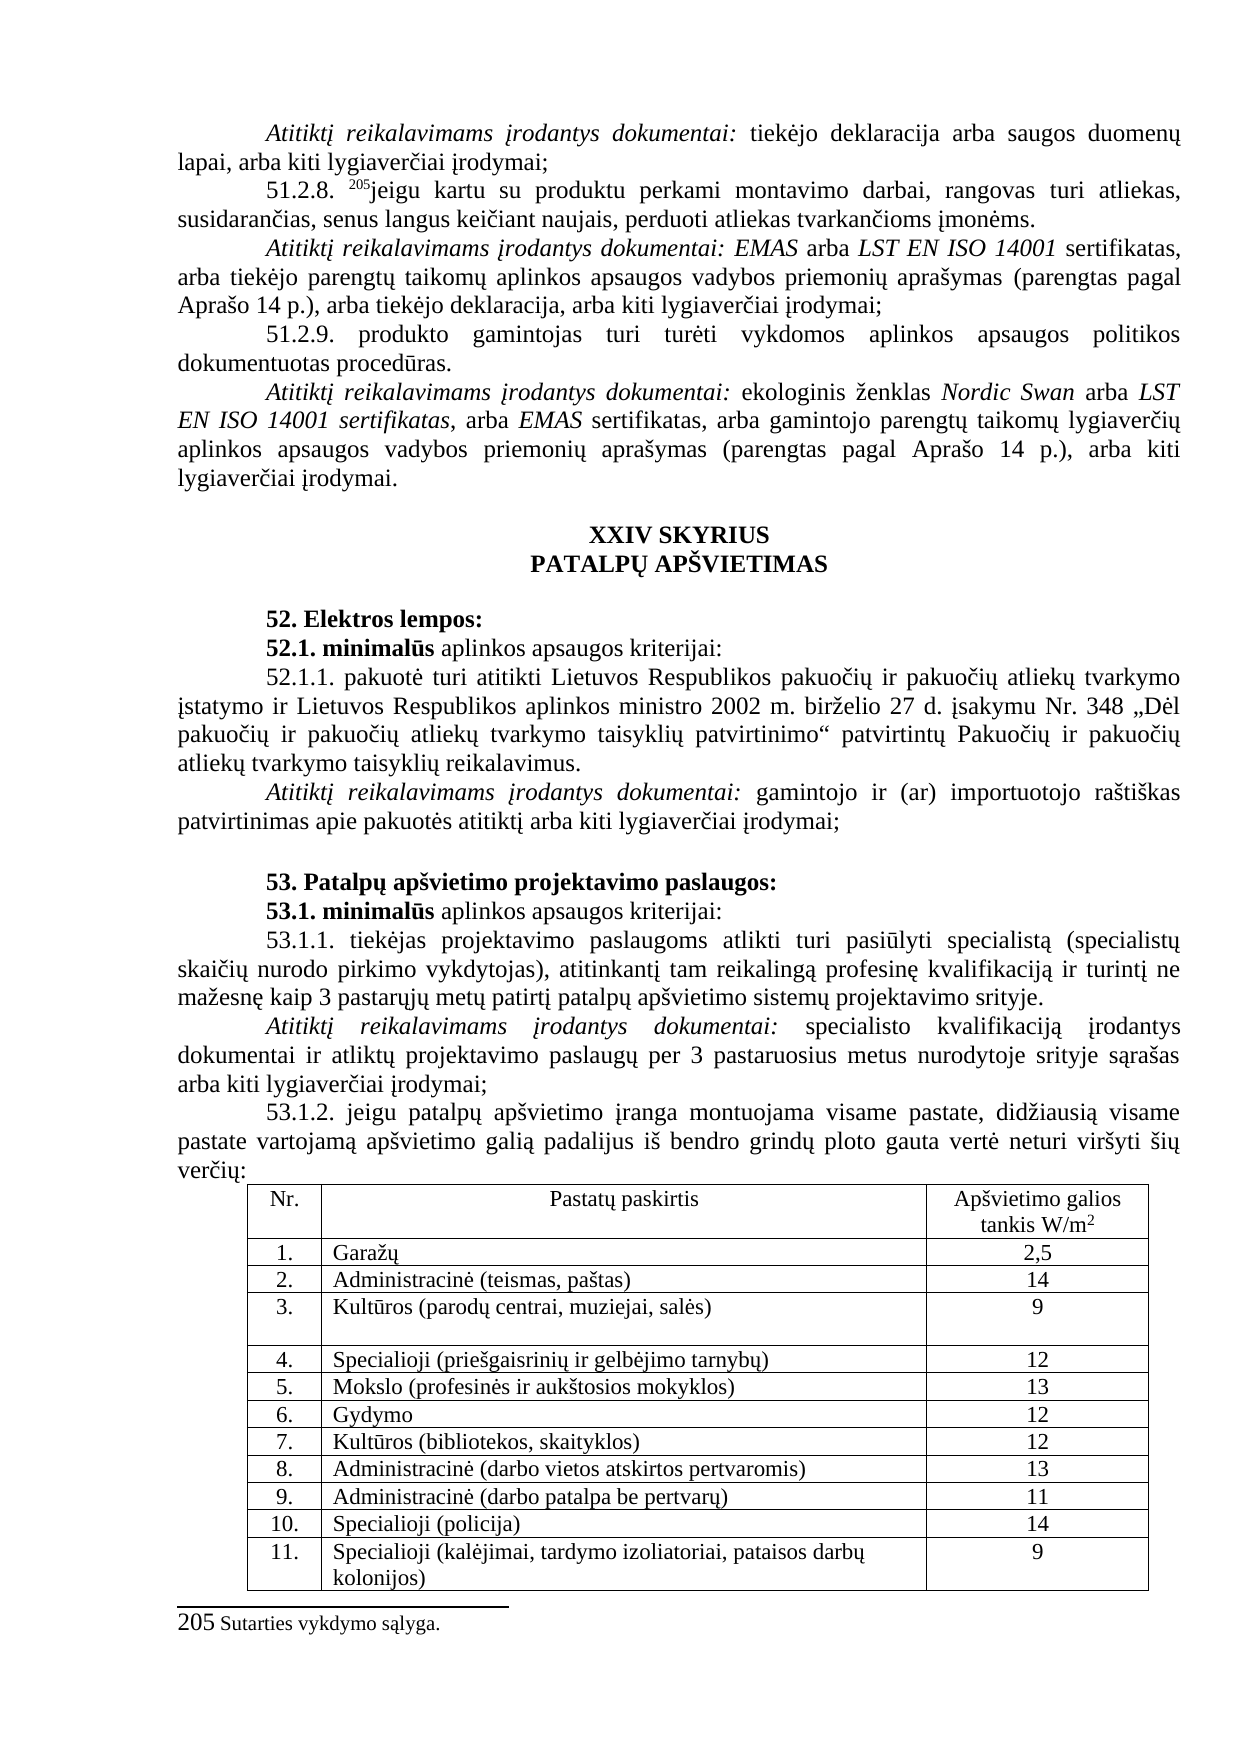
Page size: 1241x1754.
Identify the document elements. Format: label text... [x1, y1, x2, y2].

text 52.1.1. pakuotė turi atitikti Lietuvos Respublikos pakuočių ir pakuočių atliekų tvarkymo įstatymo ir Lietuvos Respublikos aplinkos ministro 2002 m. birželio 27 d. įsakymu Nr. 348 „Dėl pakuočių ir pakuočių atliekų tvarkymo taisyklių patvirtinimo“ patvirtintų Pakuočių ir pakuočių atliekų tvarkymo taisyklių reikalavimus. [177, 662, 1181, 777]
table_cell Specialioji (kalėjimai, tardymo izoliatoriai, pataisos darbų kolonijos) [322, 1538, 926, 1590]
table_cell 11. [248, 1538, 321, 1590]
table_cell Kultūros (bibliotekos, skaityklos) [322, 1428, 926, 1454]
text 51.2.8. jeigu kartu su produktu perkami montavimo darbai, rangovas turi atliekas, susidarančias, senus langus keičiant naujais, perduoti atliekas tvarkančioms įmonėms. [177, 176, 1181, 233]
text Atitiktį reikalavimams įrodantys dokumentai: specialisto kvalifikaciją įrodantys dokumentai ir atliktų projektavimo paslaugų per 3 pastaruosius metus nurodytoje srityje sąrašas arba kiti lygiaverčiai įrodymai; [177, 1011, 1181, 1097]
text Sutarties vykdymo sąlyga. [177, 1607, 1181, 1636]
table_cell Specialioji (policija) [322, 1510, 926, 1537]
table_cell 8. [248, 1456, 321, 1482]
table_cell 7. [248, 1428, 321, 1454]
table_header Nr. [248, 1185, 321, 1237]
table_cell 2,5 [927, 1239, 1148, 1265]
table_cell 14 [927, 1266, 1148, 1292]
table_cell Administracinė (teismas, paštas) [322, 1266, 926, 1292]
table_cell 12 [927, 1401, 1148, 1427]
table_cell Administracinė (darbo patalpa be pertvarų) [322, 1483, 926, 1509]
table_cell Garažų [322, 1239, 926, 1265]
table_header Pastatų paskirtis [322, 1185, 926, 1237]
table_cell Mokslo (profesinės ir aukštosios mokyklos) [322, 1373, 926, 1400]
table_cell 12 [927, 1346, 1148, 1372]
table_cell Kultūros (parodų centrai, muziejai, salės) [322, 1293, 926, 1345]
table_cell Gydymo [322, 1401, 926, 1427]
text 53.1. minimalūs aplinkos apsaugos kriterijai: [177, 896, 1181, 925]
table_cell 9. [248, 1483, 321, 1509]
table_cell 6. [248, 1401, 321, 1427]
table_cell 12 [927, 1428, 1148, 1454]
text 53.1.2. jeigu patalpų apšvietimo įranga montuojama visame pastate, didžiausią visame pastate vartojamą apšvietimo galią padalijus iš bendro grindų ploto gauta vertė neturi viršyti šių verčių: [177, 1097, 1181, 1184]
table_cell 5. [248, 1373, 321, 1400]
text 51.2.9. produkto gamintojas turi turėti vykdomos aplinkos apsaugos politikos dokumentuotas procedūras. [177, 319, 1181, 377]
table_cell 1. [248, 1239, 321, 1265]
text PATALPŲ APŠVIETIMAS [177, 549, 1181, 578]
text Atitiktį reikalavimams įrodantys dokumentai: tiekėjo deklaracija arba saugos duomenų lapai, arba kiti lygiaverčiai įrodymai; [177, 118, 1181, 176]
text 52. Elektros lempos: [177, 604, 1181, 633]
table_cell 13 [927, 1373, 1148, 1400]
table_cell 11 [927, 1483, 1148, 1509]
table_cell 3. [248, 1293, 321, 1345]
table_cell Specialioji (priešgaisrinių ir gelbėjimo tarnybų) [322, 1346, 926, 1372]
text 53.1.1. tiekėjas projektavimo paslaugoms atlikti turi pasiūlyti specialistą (specialistų skaičių nurodo pirkimo vykdytojas), atitinkantį tam reikalingą profesinę kvalifikaciją ir turintį ne mažesnę kaip 3 pastarųjų metų patirtį patalpų apšvietimo sistemų projektavimo srityje. [177, 925, 1181, 1011]
text 53. Patalpų apšvietimo projektavimo paslaugos: [177, 867, 1181, 896]
table_cell Administracinė (darbo vietos atskirtos pertvaromis) [322, 1456, 926, 1482]
table_cell 14 [927, 1510, 1148, 1537]
table_cell 9 [927, 1538, 1148, 1590]
text 52.1. minimalūs aplinkos apsaugos kriterijai: [177, 633, 1181, 662]
table_cell 4. [248, 1346, 321, 1372]
table_header Apšvietimo galios tankis W/m2 [927, 1185, 1148, 1237]
text Atitiktį reikalavimams įrodantys dokumentai: EMAS arba LST EN ISO 14001 sertifikatas, arba tiekėjo parengtų taikomų aplinkos apsaugos vadybos priemonių aprašymas (parengtas pagal Aprašo 14 p.), arba tiekėjo deklaracija, arba kiti lygiaverčiai įrodymai; [177, 233, 1181, 319]
table_cell 9 [927, 1293, 1148, 1345]
text XXIV SKYRIUS [177, 521, 1181, 549]
table_cell 2. [248, 1266, 321, 1292]
table_cell 10. [248, 1510, 321, 1537]
text Atitiktį reikalavimams įrodantys dokumentai: gamintojo ir (ar) importuotojo raštiškas patvirtinimas apie pakuotės atitiktį arba kiti lygiaverčiai įrodymai; [177, 777, 1181, 834]
text Atitiktį reikalavimams įrodantys dokumentai: ekologinis ženklas Nordic Swan arba LST EN ISO 14001 sertifikatas, arba EMAS sertifikatas, arba gamintojo parengtų taikomų lygiaverčių aplinkos apsaugos vadybos priemonių aprašymas (parengtas pagal Aprašo 14 p.), arba kiti lygiaverčiai įrodymai. [177, 377, 1181, 492]
table_cell 13 [927, 1456, 1148, 1482]
